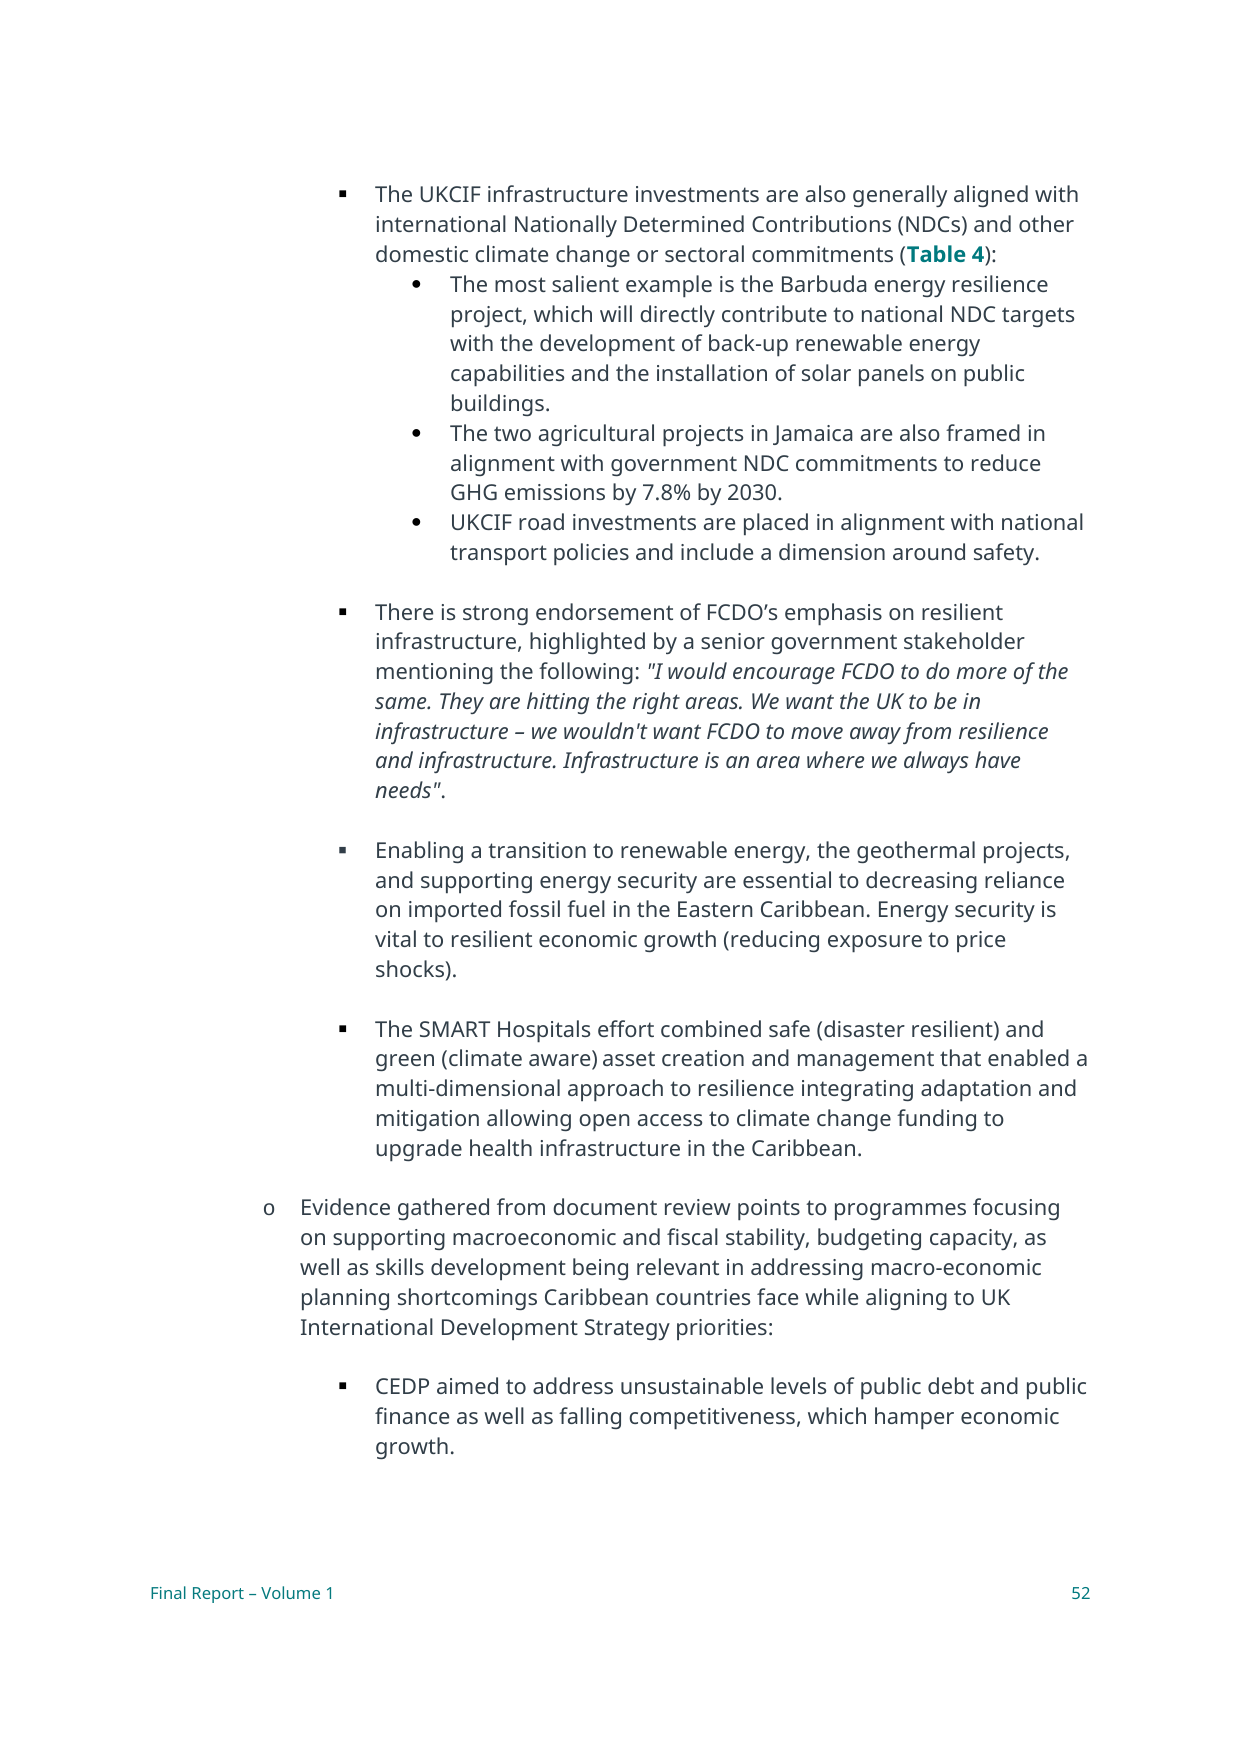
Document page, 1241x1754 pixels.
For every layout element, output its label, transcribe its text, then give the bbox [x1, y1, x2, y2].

list CEDP aimed to address unsustainable levels of public debt and public finance as well as falling competitiveness, which hamper economic growth. [337, 1371, 1090, 1461]
list The UKCIF infrastructure investments are also generally aligned with international Nationally Determined Contributions (NDCs) and other domestic climate change or sectoral commitments (Table 4): [337, 179, 1090, 269]
list The two agricultural projects in Jamaica are also framed in alignment with government NDC commitments to reduce GHG emissions by 7.8% by 2030. [412, 418, 1090, 507]
list There is strong endorsement of FCDO’s emphasis on resilient infrastructure, highlighted by a senior government stakeholder mentioning the following: "I would encourage FCDO to do more of the same. They are hitting the right areas. We want the UK to be in infrastructure – we wouldn't want FCDO to move away from resilience and infrastructure. Infrastructure is an area where we always have needs". [337, 597, 1090, 805]
list Evidence gathered from document review points to programmes focusing on supporting macroeconomic and fiscal stability, budgeting capacity, as well as skills development being relevant in addressing macro-economic planning shortcomings Caribbean countries face while aligning to UK International Development Strategy priorities: [262, 1192, 1090, 1342]
list The SMART Hospitals effort combined safe (disaster resilient) and green (climate aware) asset creation and management that enabled a multi-dimensional approach to resilience integrating adaptation and mitigation allowing open access to climate change funding to upgrade health infrastructure in the Caribbean. [337, 1014, 1090, 1163]
list Enabling a transition to renewable energy, the geothermal projects, and supporting energy security are essential to decreasing reliance on imported fossil fuel in the Eastern Caribbean. Energy security is vital to resilient economic growth (reducing exposure to price shocks). [337, 835, 1090, 984]
list The most salient example is the Barbuda energy resilience project, which will directly contribute to national NDC targets with the development of back-up renewable energy capabilities and the installation of solar panels on public buildings. [412, 269, 1090, 418]
list UKCIF road investments are placed in alignment with national transport policies and include a dimension around safety. [412, 507, 1090, 567]
